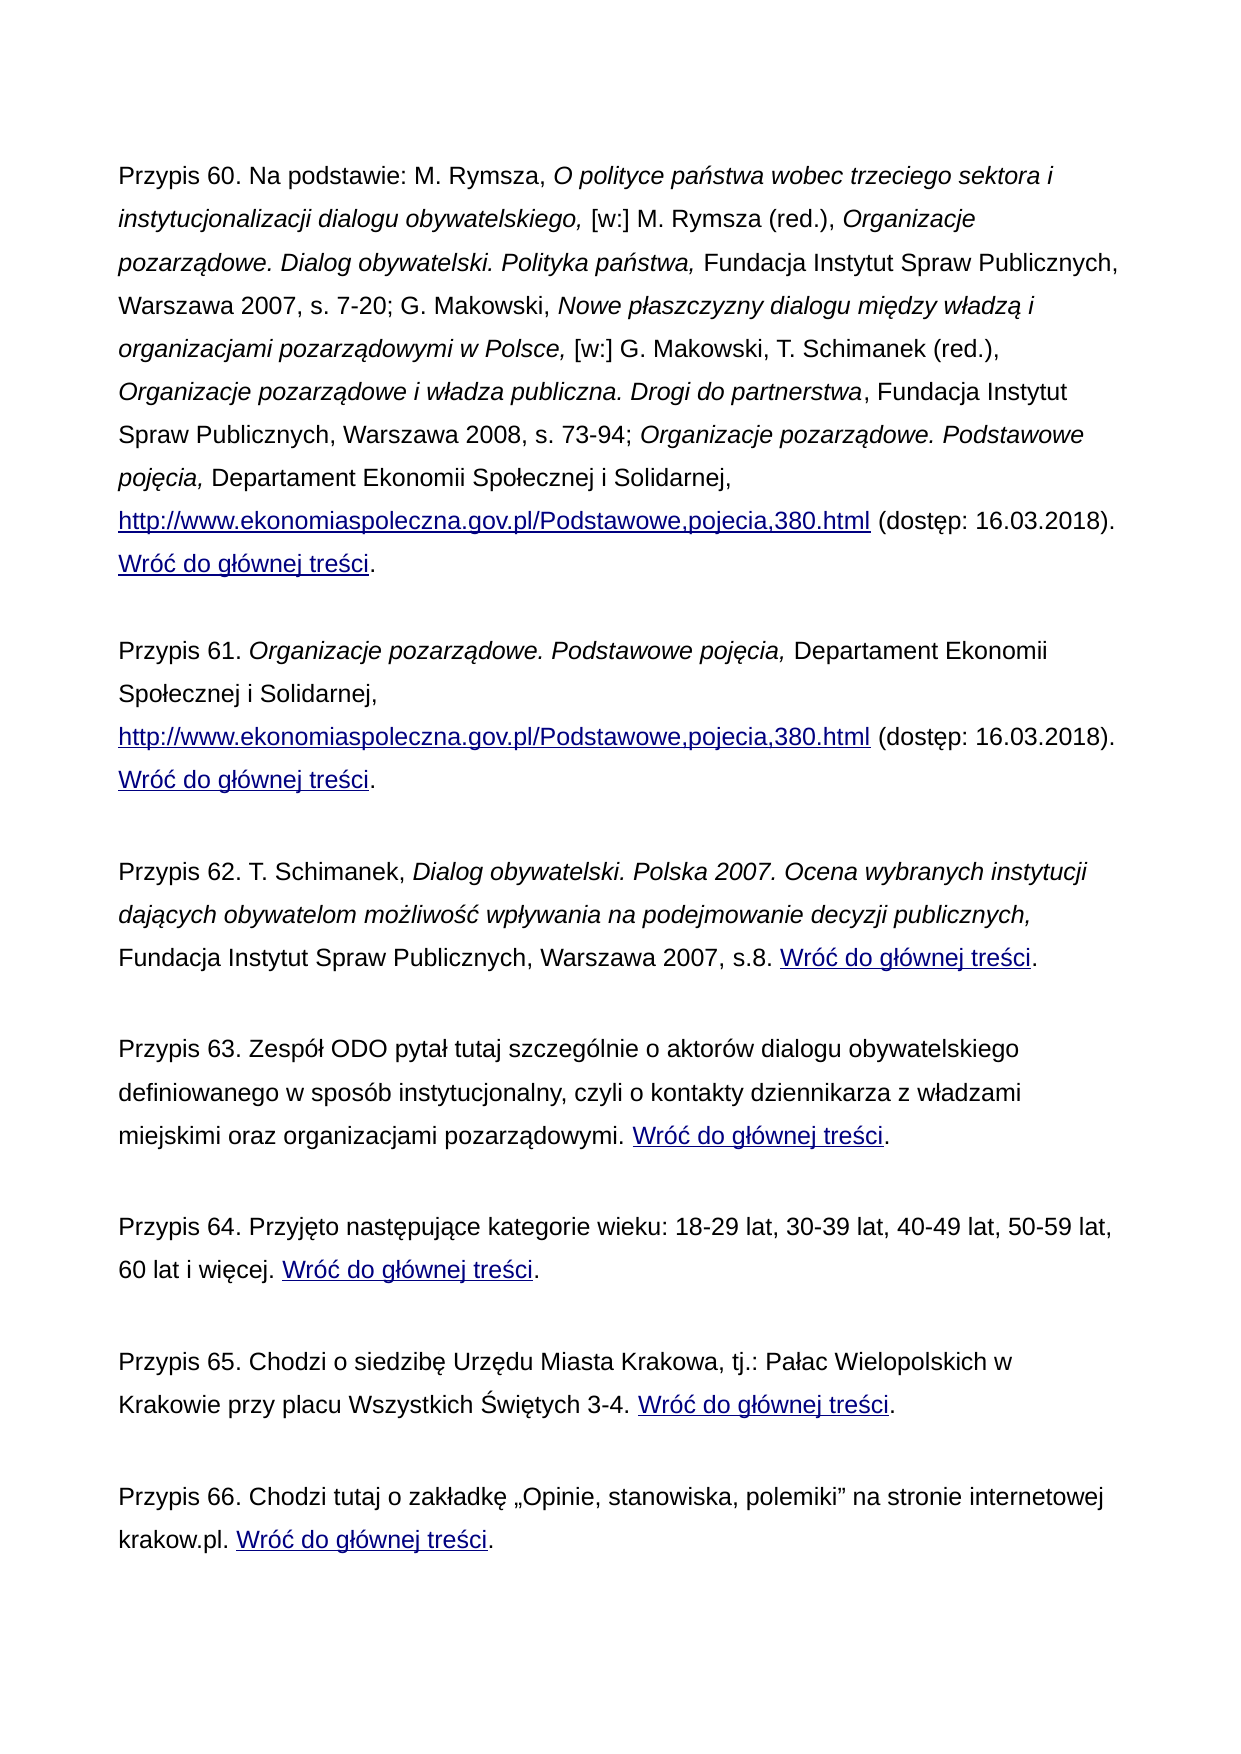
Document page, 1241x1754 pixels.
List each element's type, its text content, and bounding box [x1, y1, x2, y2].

text Przypis 60. Na podstawie: M. Rymsza, O polityce państwa wobec trzeciego sektora i instytucjonalizacji dialogu obywatelskiego, [w:] M. Rymsza (red.), Organizacje pozarządowe. Dialog obywatelski. Polityka państwa, Fundacja Instytut Spraw Publicznych, Warszawa 2007, s. 7-20; G. Makowski, Nowe płaszczyzny dialogu między władzą i organizacjami pozarządowymi w Polsce, [w:] G. Makowski, T. Schimanek (red.), Organizacje pozarządowe i władza publiczna. Drogi do partnerstwa, Fundacja Instytut Spraw Publicznych, Warszawa 2008, s. 73-94; Organizacje pozarządowe. Podstawowe pojęcia, Departament Ekonomii Społecznej i Solidarnej, http://www.ekonomiaspoleczna.gov.pl/Podstawowe,pojecia,380.html (dostęp: 16.03.2018). Wróć do głównej treści. [118, 161, 1122, 578]
text Przypis 62. T. Schimanek, Dialog obywatelski. Polska 2007. Ocena wybranych instytucji dających obywatelom możliwość wpływania na podejmowanie decyzji publicznych, Fundacja Instytut Spraw Publicznych, Warszawa 2007, s.8. Wróć do głównej treści. [118, 857, 1122, 972]
text Przypis 61. Organizacje pozarządowe. Podstawowe pojęcia, Departament Ekonomii Społecznej i Solidarnej, http://www.ekonomiaspoleczna.gov.pl/Podstawowe,pojecia,380.html (dostęp: 16.03.2018). Wróć do głównej treści. [118, 636, 1122, 794]
text Przypis 64. Przyjęto następujące kategorie wieku: 18-29 lat, 30-39 lat, 40-49 lat, 50-59 lat, 60 lat i więcej. Wróć do głównej treści. [118, 1212, 1122, 1284]
text Przypis 65. Chodzi o siedzibę Urzędu Miasta Krakowa, tj.: Pałac Wielopolskich w Krakowie przy placu Wszystkich Świętych 3-4. Wróć do głównej treści. [118, 1347, 1122, 1419]
text Przypis 66. Chodzi tutaj o zakładkę „Opinie, stanowiska, polemiki” na stronie internetowej krakow.pl. Wróć do głównej treści. [118, 1482, 1122, 1553]
text Przypis 63. Zespół ODO pytał tutaj szczególnie o aktorów dialogu obywatelskiego definiowanego w sposób instytucjonalny, czyli o kontakty dziennikarza z władzami miejskimi oraz organizacjami pozarządowymi. Wróć do głównej treści. [118, 1034, 1122, 1149]
